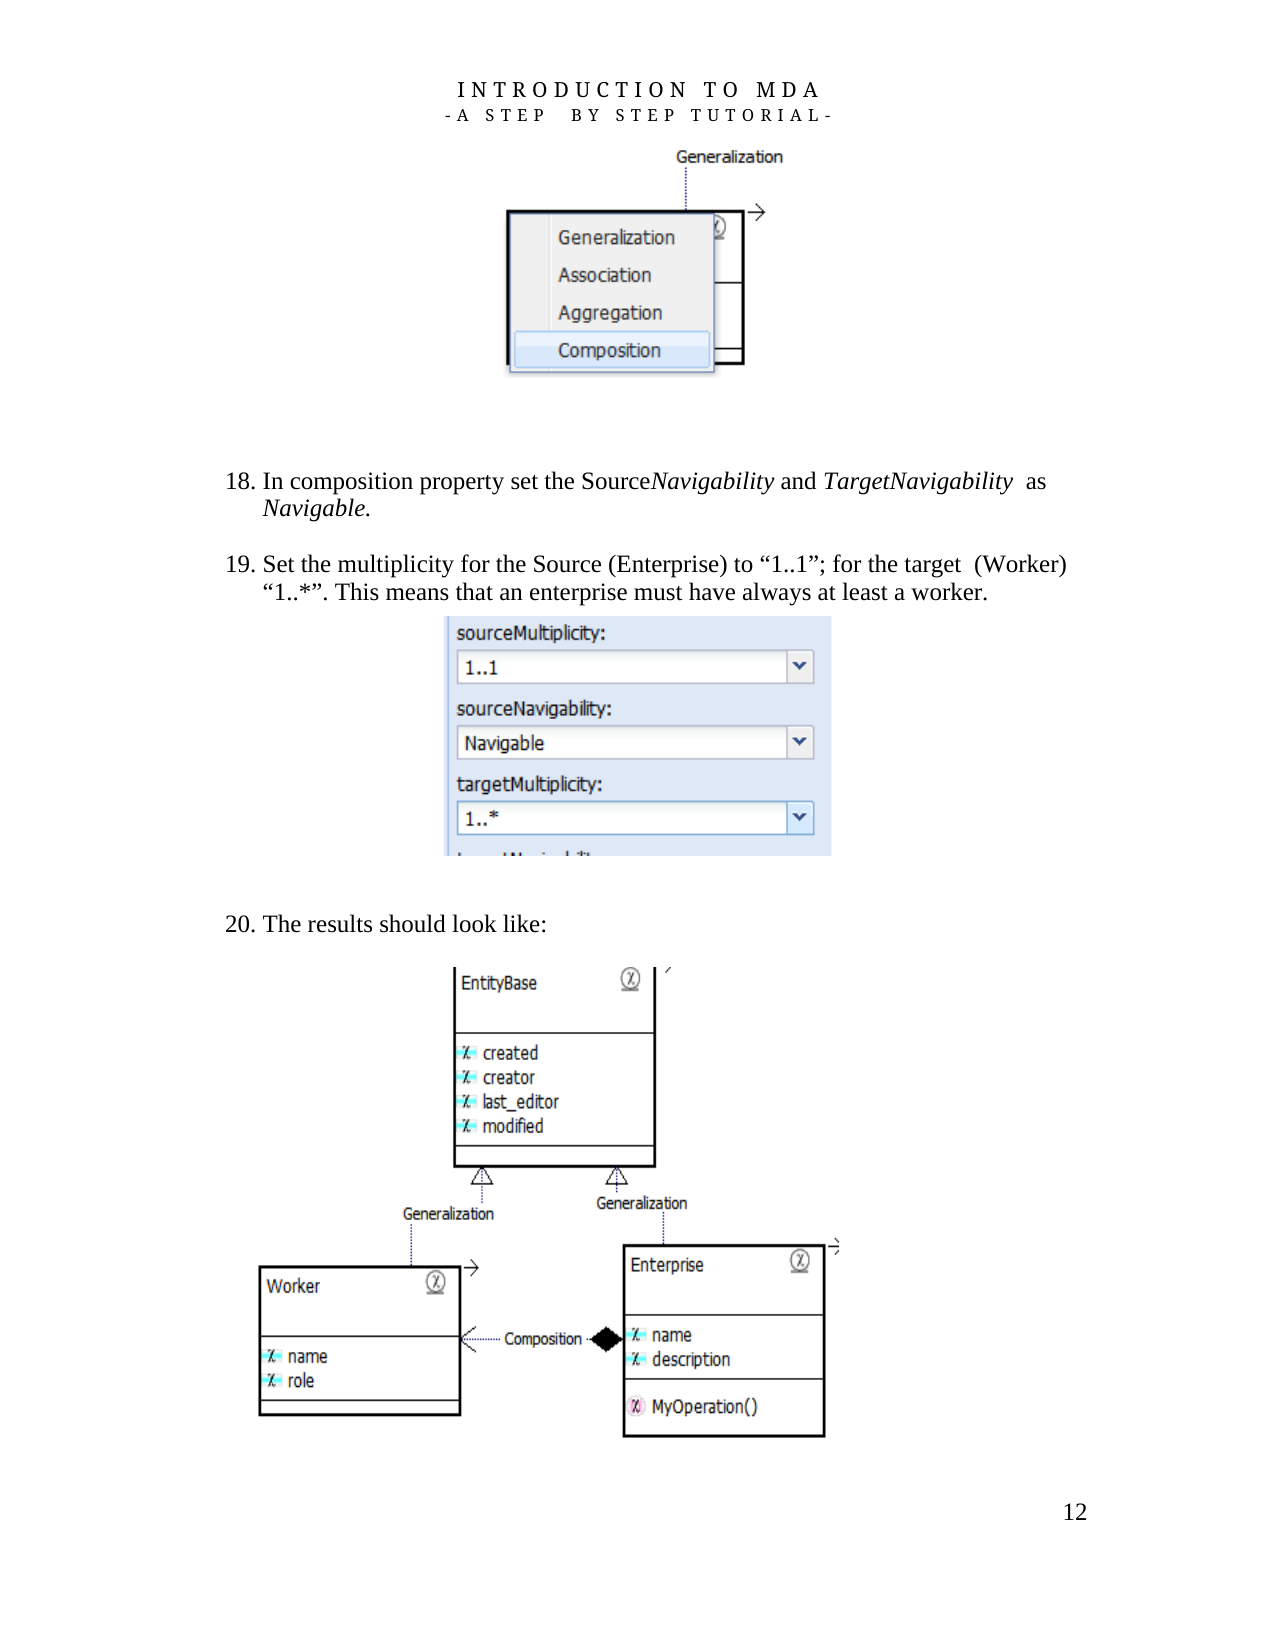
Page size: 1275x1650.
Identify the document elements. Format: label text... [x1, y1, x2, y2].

list In composition property set the SourceNavigability and TargetNavigability as Navigable. [225, 467, 1087, 522]
picture [256, 967, 839, 1447]
list The results should look like: [225, 911, 1087, 966]
list Set the multiplicity for the Source (Enterprise) to “1..1”; for the target (Worker) “1..*”. This means that an enterprise must have always at least a worker. [225, 550, 1087, 911]
picture [450, 150, 825, 439]
picture [443, 616, 832, 856]
